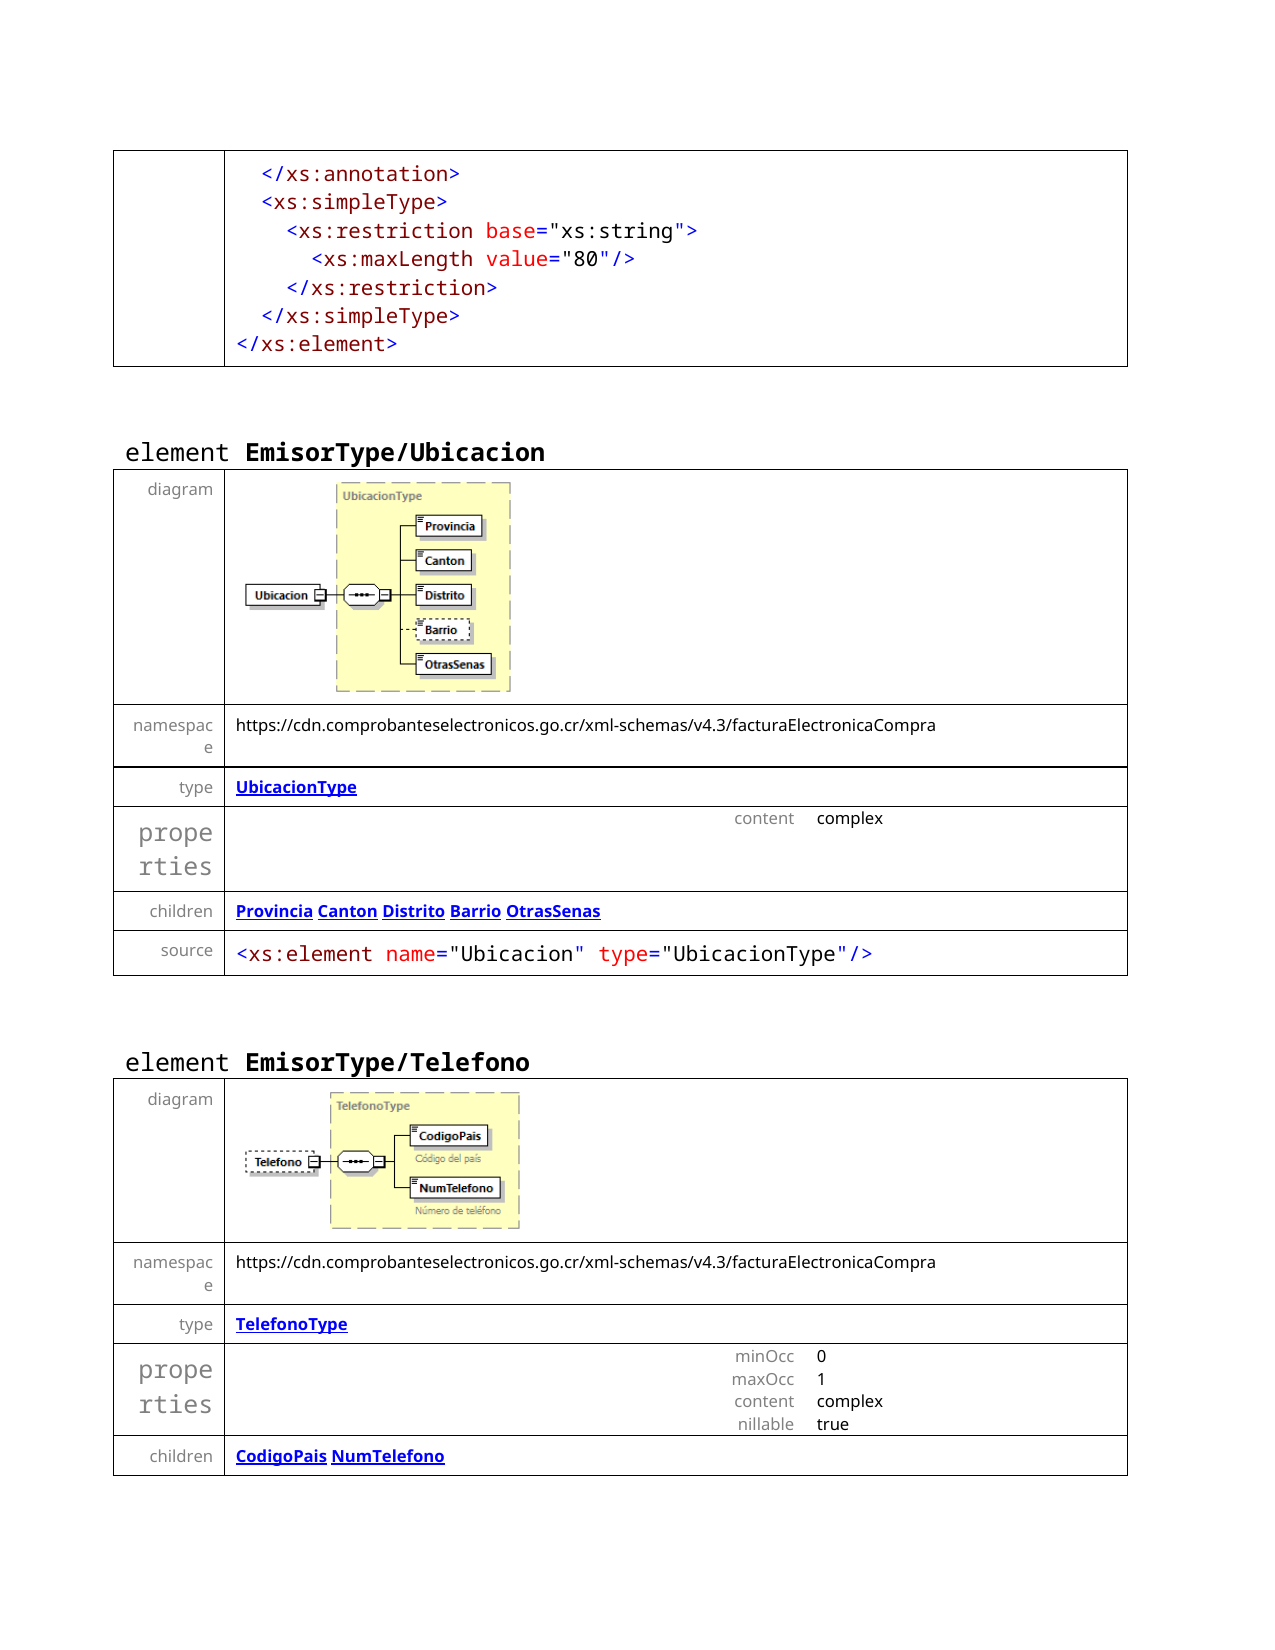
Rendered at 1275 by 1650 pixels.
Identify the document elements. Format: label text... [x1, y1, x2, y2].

table_cell https://cdn.comprobanteselectronicos.go.cr/xml-schemas/v4.3/facturaElectronicaCompra [225, 1243, 1127, 1304]
table_header complex [805, 807, 1127, 829]
table_cell UbicacionType [225, 768, 1127, 806]
picture [235, 1087, 530, 1234]
table_cell true [805, 1413, 1127, 1435]
table_cell type [114, 768, 224, 806]
table_cell nillable [236, 1413, 805, 1435]
table_header [225, 470, 1127, 704]
table_cell CodigoPais NumTelefono [225, 1436, 1127, 1475]
text element EmisorType/Telefono [125, 1044, 1150, 1078]
table_cell <xs:element name="Ubicacion" type="UbicacionType"/> [225, 931, 1127, 975]
table_header 0 [805, 1344, 1127, 1367]
table_cell namespace [114, 1243, 224, 1304]
table_cell Provincia Canton Distrito Barrio OtrasSenas [225, 892, 1127, 930]
table_cell type [114, 1305, 224, 1343]
table_header minOcc [236, 1344, 805, 1367]
table_header diagram [114, 1079, 224, 1242]
table_cell [114, 151, 224, 366]
table_header [225, 1079, 1127, 1242]
table_cell 1 [805, 1367, 1127, 1390]
table_cell source [114, 931, 224, 975]
table_header content [236, 807, 805, 829]
table_cell TelefonoType [225, 1305, 1127, 1343]
table_cell properties [114, 807, 224, 891]
text element EmisorType/Ubicacion [125, 435, 1150, 469]
table_cell [225, 807, 1127, 891]
table_cell children [114, 1436, 224, 1475]
table_cell [225, 1344, 1127, 1435]
picture [235, 477, 521, 697]
table_cell </xs:annotation> <xs:simpleType> <xs:restriction base="xs:string"> <xs:maxLength value="80"/> </xs:restriction> </xs:simpleType> </xs:element> [225, 151, 1127, 366]
table_cell namespace [114, 705, 224, 766]
table_cell https://cdn.comprobanteselectronicos.go.cr/xml-schemas/v4.3/facturaElectronicaCompra [225, 705, 1127, 766]
table_cell maxOcc [236, 1367, 805, 1390]
table_header diagram [114, 470, 224, 704]
table_cell children [114, 892, 224, 930]
table_cell complex [805, 1390, 1127, 1412]
table_cell content [236, 1390, 805, 1412]
table_cell properties [114, 1344, 224, 1435]
